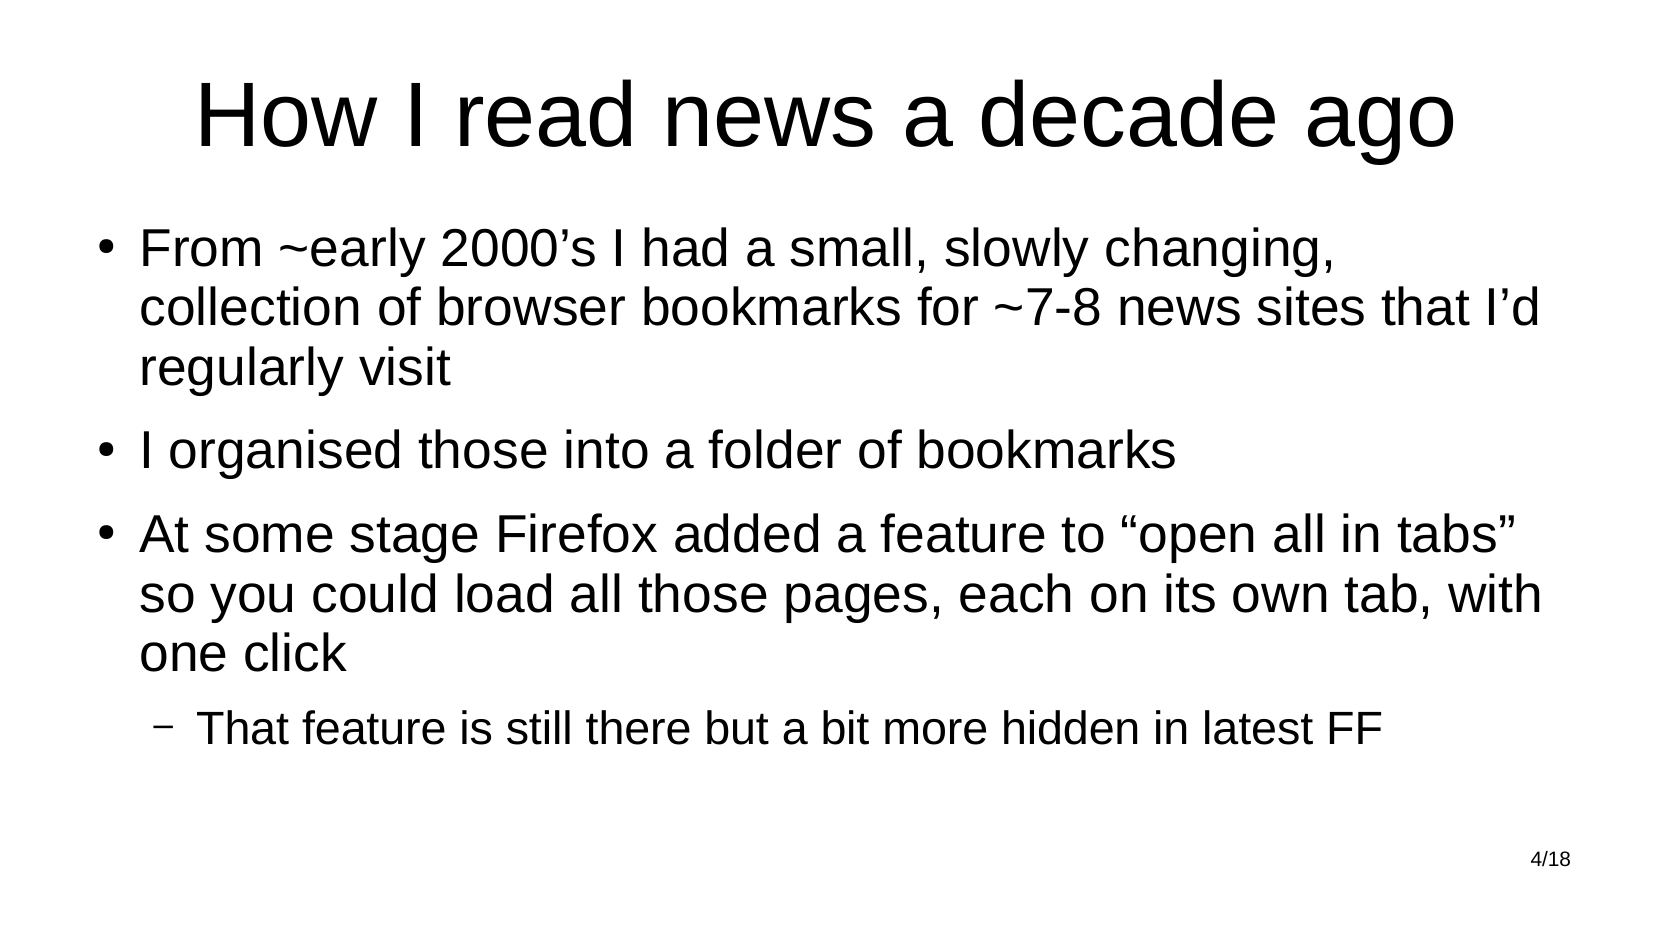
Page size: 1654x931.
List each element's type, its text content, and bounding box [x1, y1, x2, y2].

list From ~early 2000’s I had a small, slowly changing, collection of browser bookmarks for ~7-8 news sites that I’d regularly visit I organised those into a folder of bookmarks At some stage Firefox added a feature to “open all in tabs” so you could load all those pages, each on its own tab, with one click That feature is still there but a bit more hidden in latest FF [82, 217, 1571, 758]
title How I read news a decade ago [82, 37, 1571, 193]
